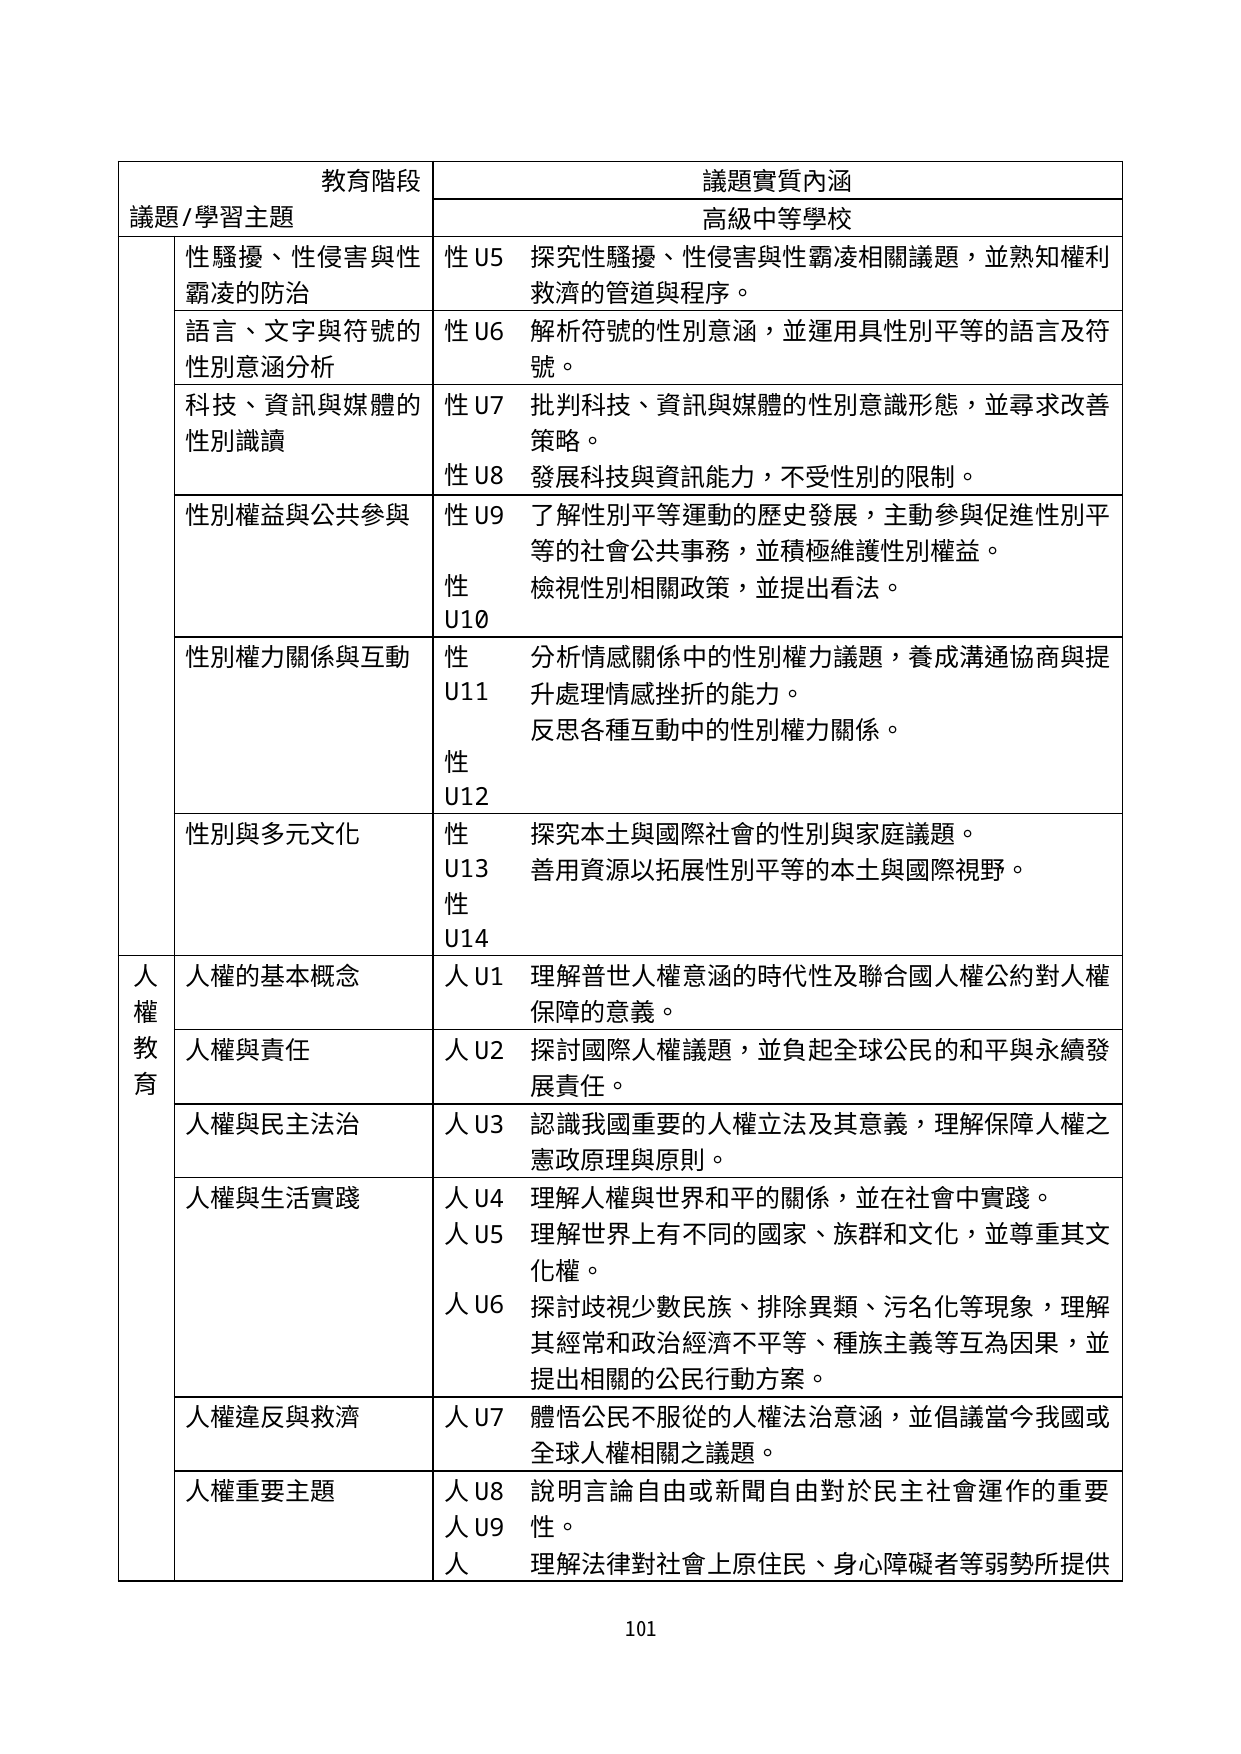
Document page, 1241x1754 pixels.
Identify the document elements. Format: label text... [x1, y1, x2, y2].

table_cell 科技、資訊與媒體的性別識讀 [175, 385, 432, 494]
table_cell 人權與責任 [175, 1030, 432, 1103]
table_cell 高級中等學校 [434, 200, 1122, 236]
table_cell 人U4 人U5 人U6 [434, 1178, 519, 1396]
table_cell 人權與生活實踐 [175, 1178, 432, 1396]
table_cell 說明言論自由或新聞自由對於民主社會運作的重要性。 理解法律對社會上原住民、身心障礙者等弱勢所提供 [519, 1472, 1122, 1580]
table_cell 性U11 性U12 [434, 638, 519, 812]
table_cell 批判科技、資訊與媒體的性別意識形態，並尋求改善策略。 發展科技與資訊能力，不受性別的限制。 [519, 385, 1122, 494]
table_cell 了解性別平等運動的歷史發展，主動參與促進性別平等的社會公共事務，並積極維護性別權益。 檢視性別相關政策，並提出看法。 [519, 496, 1122, 636]
table_cell [119, 237, 174, 955]
table_cell 人權重要主題 [175, 1472, 432, 1580]
table_cell 人U7 [434, 1398, 519, 1470]
table_cell 認識我國重要的人權立法及其意義，理解保障人權之憲政原理與原則。 [519, 1105, 1122, 1177]
table_header 議題實質內涵 [434, 162, 1122, 198]
table_cell 理解普世人權意涵的時代性及聯合國人權公約對人權保障的意義。 [519, 956, 1122, 1029]
table_cell 解析符號的性別意涵，並運用具性別平等的語言及符號。 [519, 311, 1122, 384]
table_cell 體悟公民不服從的人權法治意涵，並倡議當今我國或全球人權相關之議題。 [519, 1398, 1122, 1470]
table_cell 理解人權與世界和平的關係，並在社會中實踐。 理解世界上有不同的國家、族群和文化，並尊重其文化權。 探討歧視少數民族、排除異類、污名化等現象，理解其經常和政治經濟不平等、種族主義等互為因果，並提出相關的公民行動方案。 [519, 1178, 1122, 1396]
table_cell 人U2 [434, 1030, 519, 1103]
table_cell 性U13 性U14 [434, 814, 519, 955]
table_cell 性U5 [434, 237, 519, 310]
table_cell 人權的基本概念 [175, 956, 432, 1029]
table_cell 性別權益與公共參與 [175, 496, 432, 636]
table_cell 探討國際人權議題，並負起全球公民的和平與永續發展責任。 [519, 1030, 1122, 1103]
table_cell 探究本土與國際社會的性別與家庭議題。 善用資源以拓展性別平等的本土與國際視野。 [519, 814, 1122, 955]
table_cell 性別與多元文化 [175, 814, 432, 955]
table_cell 性U7 性U8 [434, 385, 519, 494]
table_cell 分析情感關係中的性別權力議題，養成溝通協商與提升處理情感挫折的能力。 反思各種互動中的性別權力關係。 [519, 638, 1122, 812]
table_cell 語言、文字與符號的性別意涵分析 [175, 311, 432, 384]
table_cell 人權教育 [119, 956, 174, 1580]
table_cell 性U6 [434, 311, 519, 384]
table_cell 人U1 [434, 956, 519, 1029]
table_cell 人U3 [434, 1105, 519, 1177]
table_cell 人U8 人U9 人 [434, 1472, 519, 1580]
table_cell 性U9 性U10 [434, 496, 519, 636]
table_header 教育階段 議題/學習主題 [119, 162, 432, 236]
table_cell 探究性騷擾、性侵害與性霸凌相關議題，並熟知權利救濟的管道與程序。 [519, 237, 1122, 310]
table_cell 人權違反與救濟 [175, 1398, 432, 1470]
table_cell 人權與民主法治 [175, 1105, 432, 1177]
table_cell 性騷擾、性侵害與性霸凌的防治 [175, 237, 432, 310]
table_cell 性別權力關係與互動 [175, 638, 432, 812]
